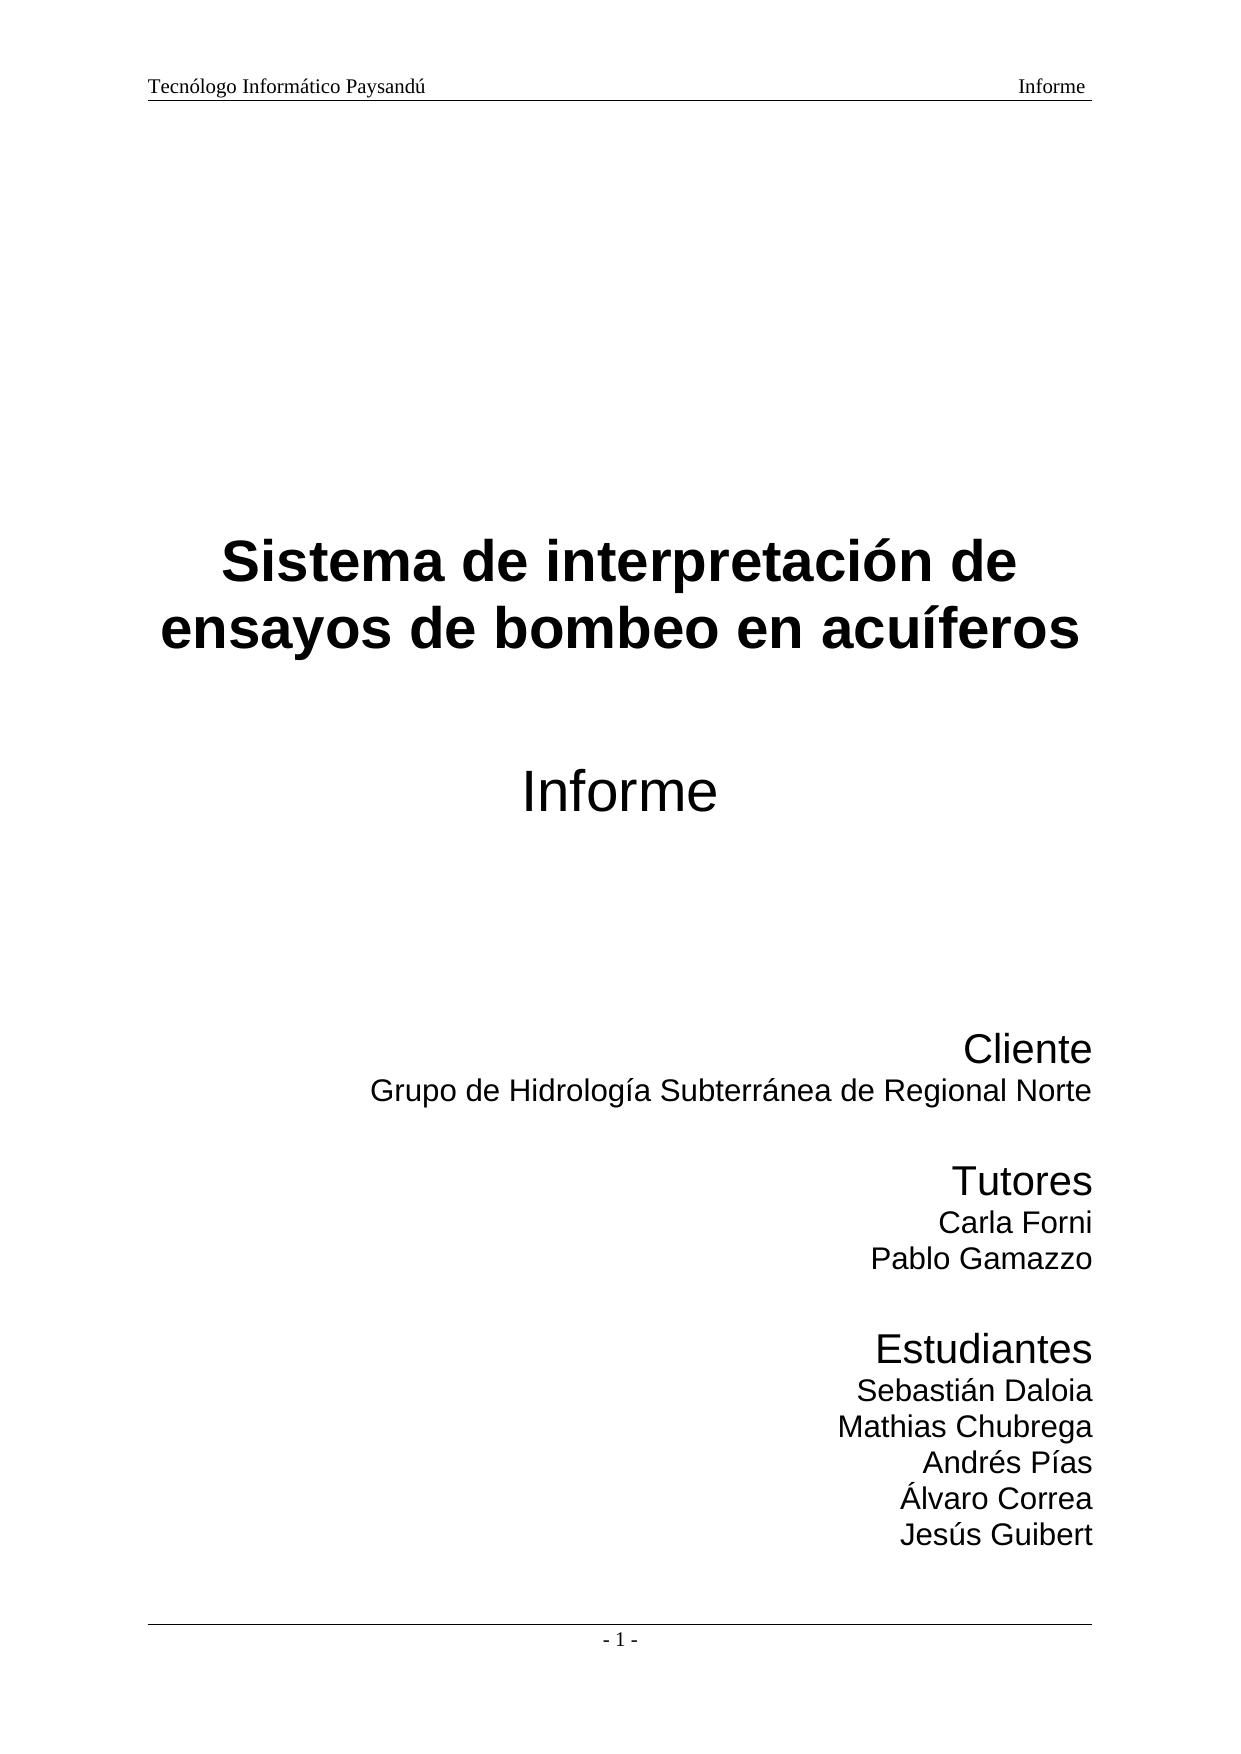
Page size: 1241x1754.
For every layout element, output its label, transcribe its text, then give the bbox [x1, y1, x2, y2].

text Álvaro Correa [148, 1480, 1092, 1516]
text Carla Forni [148, 1204, 1092, 1240]
text Sebastián Daloia [148, 1372, 1092, 1408]
text Mathias Chubrega [148, 1408, 1092, 1444]
text Informe [148, 756, 1092, 823]
text Jesús Guibert [148, 1516, 1092, 1552]
text Estudiantes [148, 1324, 1092, 1372]
text Cliente [148, 1024, 1092, 1072]
text Pablo Gamazzo [148, 1240, 1092, 1276]
text Andrés Pías [148, 1444, 1092, 1480]
text Sistema de interpretación de ensayos de bombeo en acuíferos [148, 526, 1092, 660]
text Tutores [148, 1156, 1092, 1204]
text Grupo de Hidrología Subterránea de Regional Norte [148, 1072, 1092, 1108]
